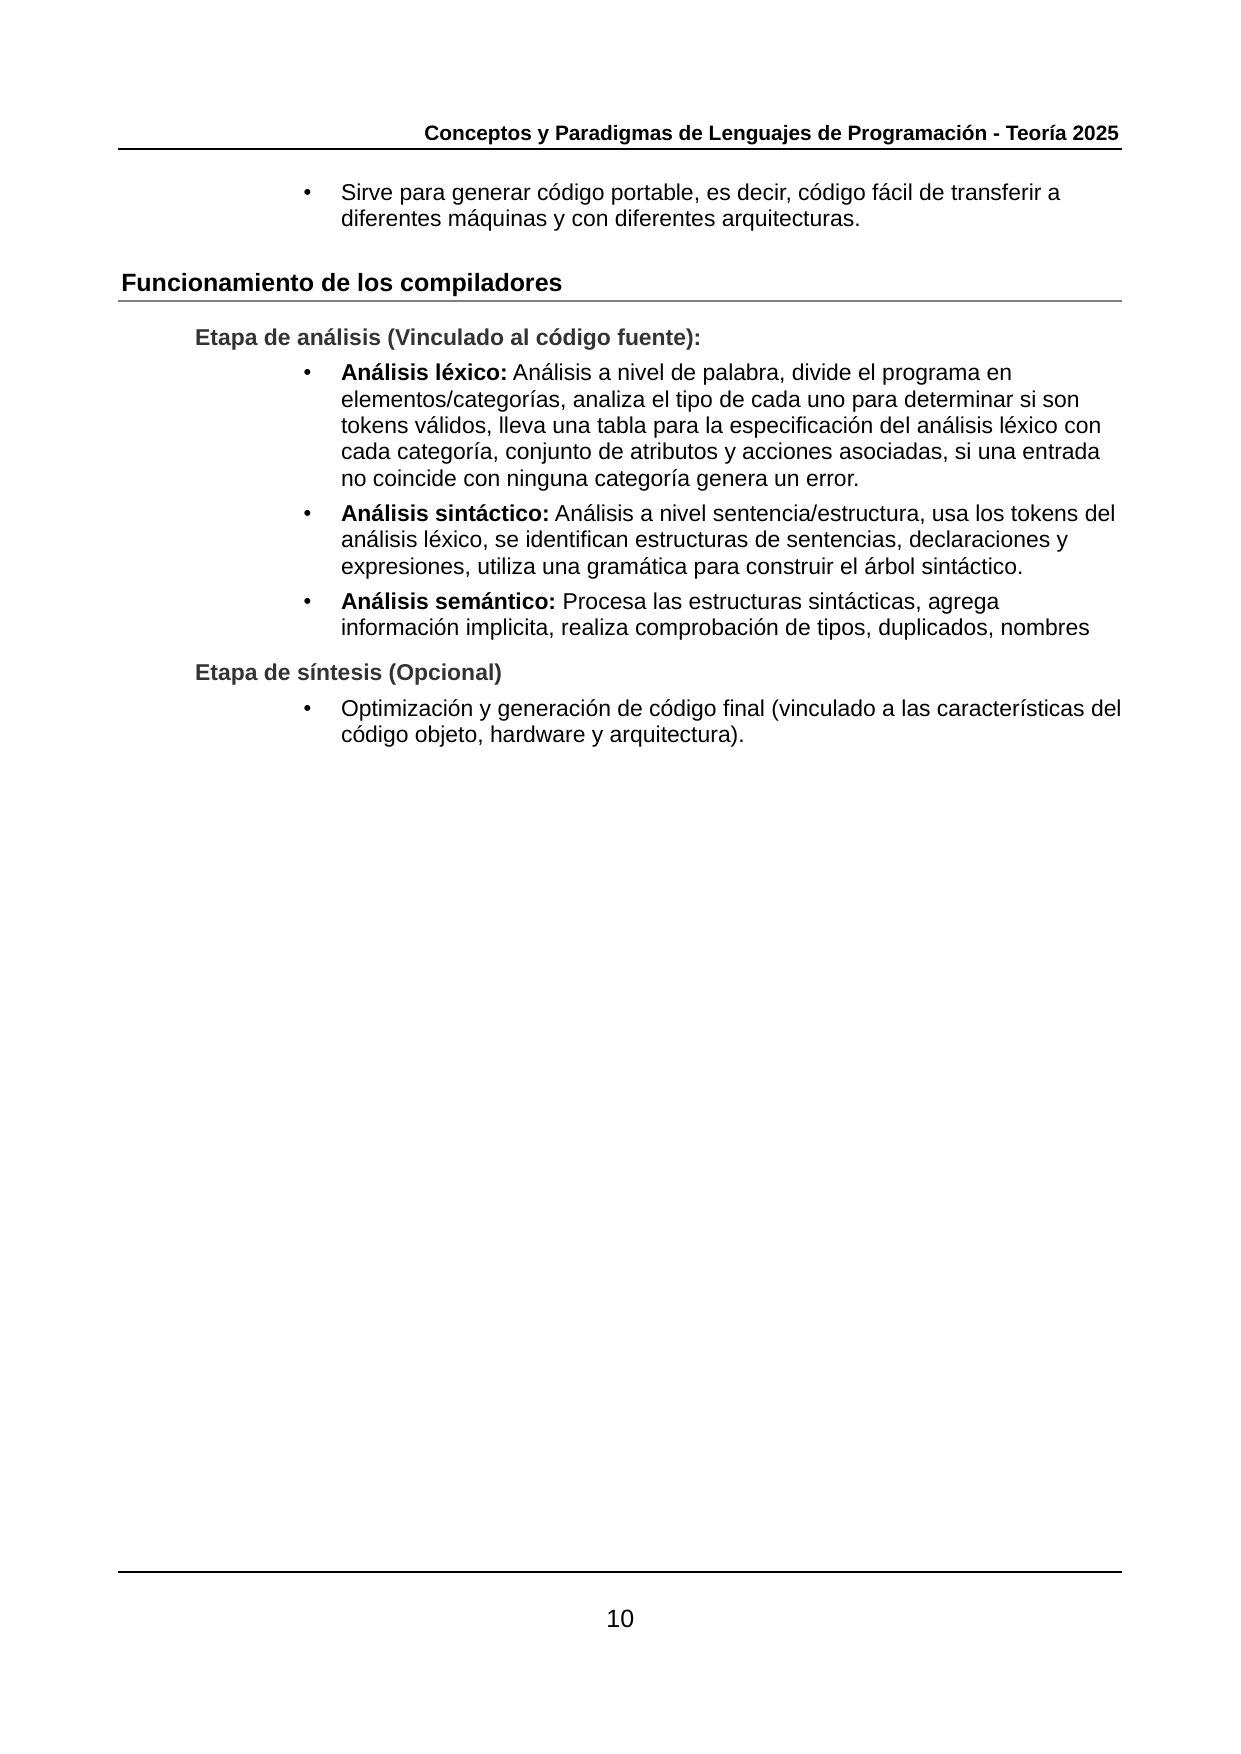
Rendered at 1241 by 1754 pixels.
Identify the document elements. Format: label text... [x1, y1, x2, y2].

subtitle Etapa de análisis (Vinculado al código fuente): [192, 321, 1122, 353]
list Análisis sintáctico: Análisis a nivel sentencia/estructura, usa los tokens del análisis léxico, se identifican estructuras de sentencias, declaraciones y expresiones, utiliza una gramática para construir el árbol sintáctico. [303, 500, 1122, 579]
list Análisis semántico: Procesa las estructuras sintácticas, agrega información implicita, realiza comprobación de tipos, duplicados, nombres [303, 588, 1122, 641]
subtitle Etapa de síntesis (Opcional) [192, 656, 1122, 688]
list Optimización y generación de código final (vinculado a las características del código objeto, hardware y arquitectura). [303, 694, 1122, 747]
list Análisis léxico: Análisis a nivel de palabra, divide el programa en elementos/categorías, analiza el tipo de cada uno para determinar si son tokens válidos, lleva una tabla para la especificación del análisis léxico con cada categoría, conjunto de atributos y acciones asociadas, si una entrada no coincide con ninguna categoría genera un error. [303, 359, 1122, 491]
subtitle Funcionamiento de los compiladores [118, 266, 1122, 300]
list Sirve para generar código portable, es decir, código fácil de transferir a diferentes máquinas y con diferentes arquitecturas. [303, 179, 1122, 232]
